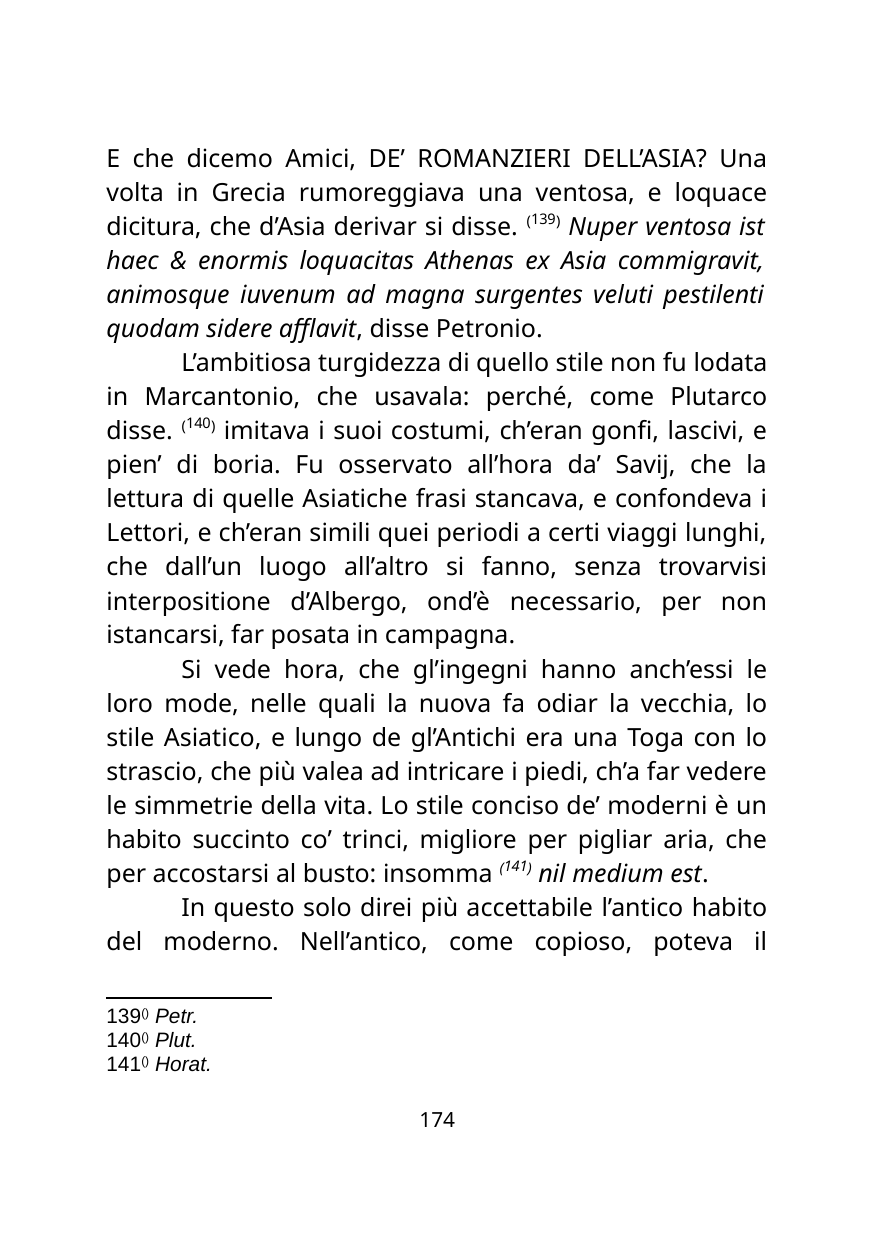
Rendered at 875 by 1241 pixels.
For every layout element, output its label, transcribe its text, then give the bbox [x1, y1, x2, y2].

text () Horat. [106, 1052, 768, 1076]
text () Petr. [106, 1004, 768, 1028]
text E che dicemo Amici, DE’ ROMANZIERI DELL’ASIA? Una volta in Grecia rumoreggiava una ventosa, e loquace dicitura, che d’Asia derivar si disse. () Nuper ventosa ist haec & enormis loquacitas Athenas ex Asia commigravit, animosque iuvenum ad magna surgentes veluti pestilenti quodam sidere afflavit, disse Petronio. [106, 140, 768, 345]
text In questo solo direi più accettabile l’antico habito del moderno. Nell’antico, come copioso, poteva il [106, 890, 768, 958]
text () Plut. [106, 1028, 768, 1052]
text L’ambitiosa turgidezza di quello stile non fu lodata in Marcantonio, che usavala: perché, come Plutarco disse. () imitava i suoi costumi, ch’eran gonfi, lascivi, e pien’ di boria. Fu osservato all’hora da’ Savij, che la lettura di quelle Asiatiche frasi stancava, e confondeva i Lettori, e ch’eran simili quei periodi a certi viaggi lunghi, che dall’un luogo all’altro si fanno, senza trovarvisi interpositione d’Albergo, ond’è necessario, per non istancarsi, far posata in campagna. [106, 345, 768, 651]
text Si vede hora, che gl’ingegni hanno anch’essi le loro mode, nelle quali la nuova fa odiar la vecchia, lo stile Asiatico, e lungo de gl’Antichi era una Toga con lo strascio, che più valea ad intricare i piedi, ch’a far vedere le simmetrie della vita. Lo stile conciso de’ moderni è un habito succinto co’ trinci, migliore per pigliar aria, che per accostarsi al busto: insomma () nil medium est. [106, 651, 768, 890]
